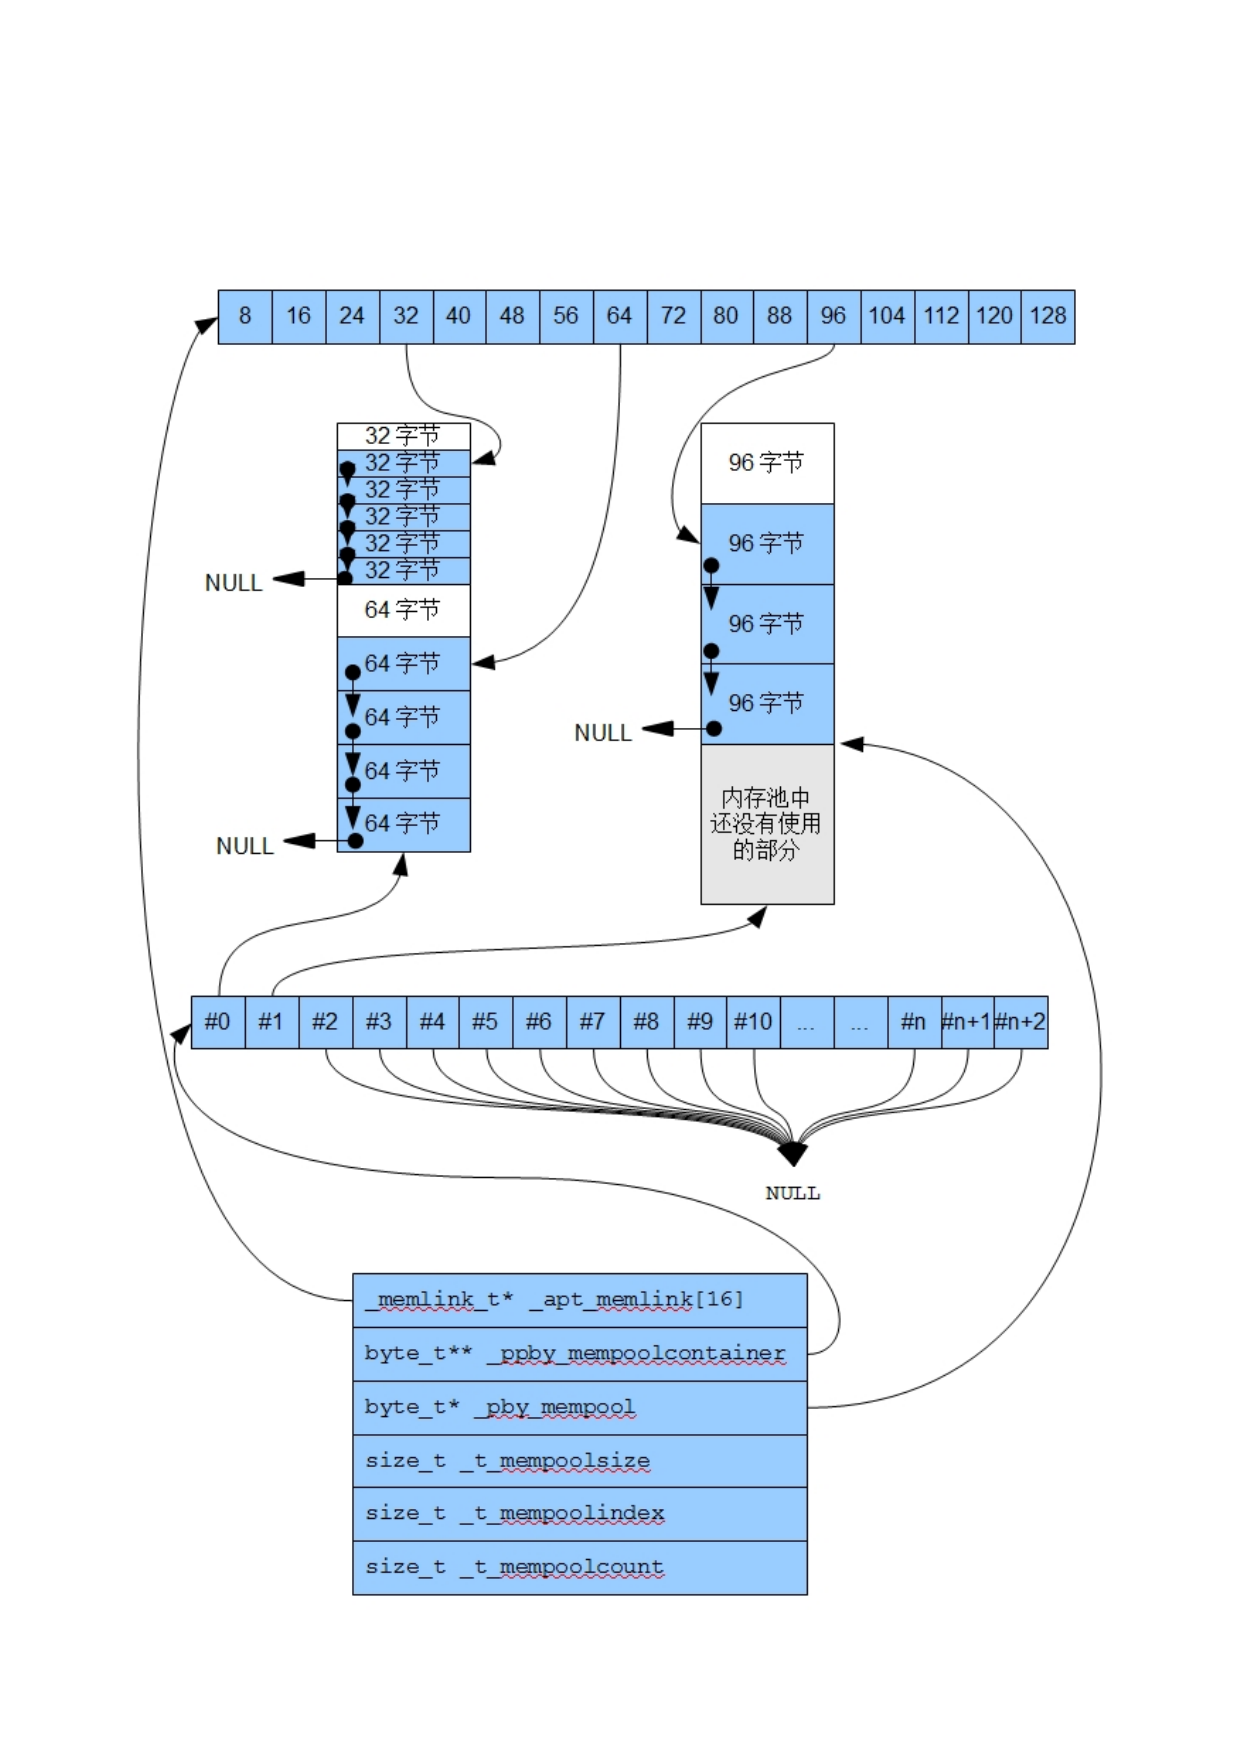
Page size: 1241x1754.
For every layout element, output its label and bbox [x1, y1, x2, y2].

picture [58, 161, 1182, 1750]
